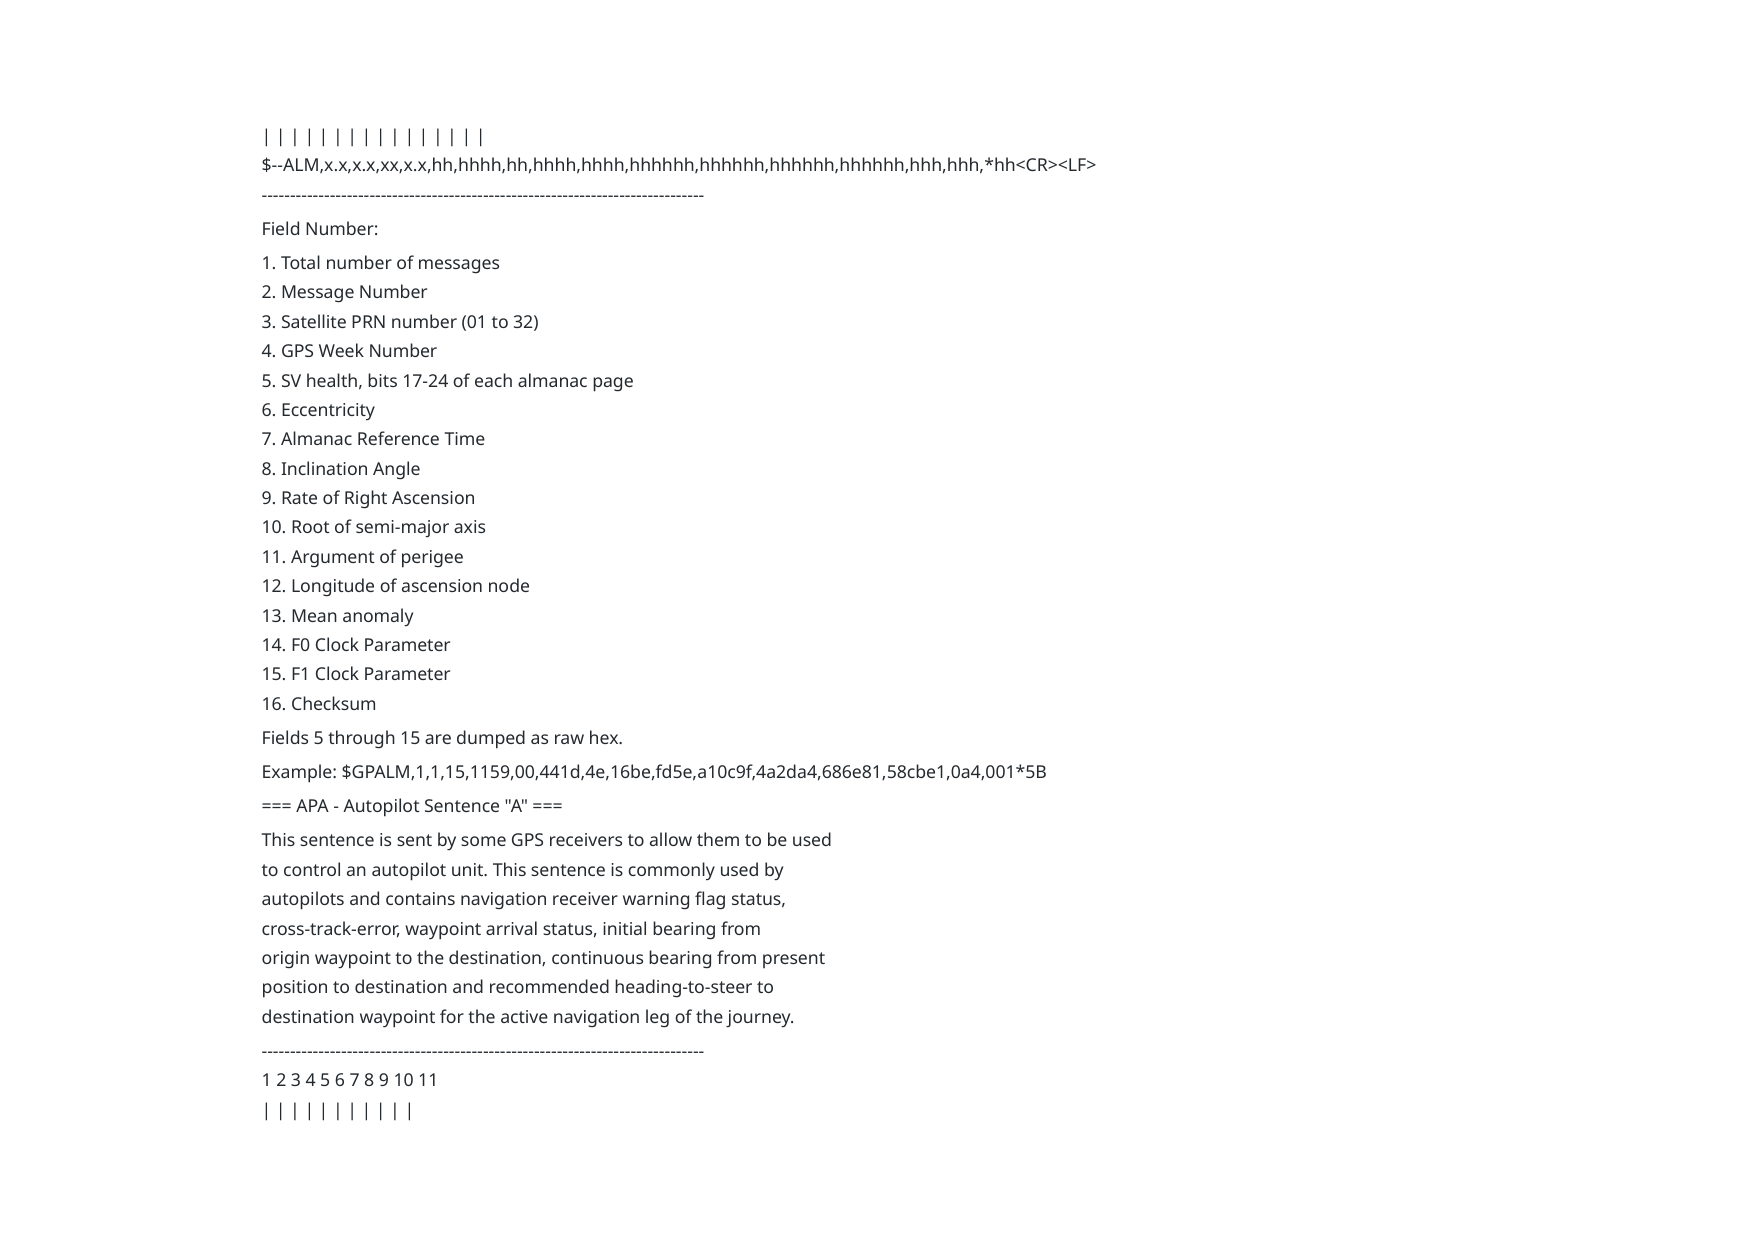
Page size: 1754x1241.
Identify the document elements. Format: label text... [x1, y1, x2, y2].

table_cell 15. F1 Clock Parameter [261, 656, 1636, 686]
table_cell [261, 749, 1636, 754]
table_cell [118, 940, 261, 969]
table_cell ------------------------------------------------------------------------------ [261, 1033, 1636, 1062]
table_cell 11. Argument of perigee [261, 539, 1636, 568]
table_cell [118, 969, 261, 999]
table_cell [118, 1092, 261, 1121]
table_cell [118, 911, 261, 940]
table_cell origin waypoint to the destination, continuous bearing from present [261, 940, 1636, 969]
table_cell autopilots and contains navigation receiver warning flag status, [261, 881, 1636, 911]
table_cell | | | | | | | | | | | | | | | | [261, 118, 1636, 147]
table_cell === APA - Autopilot Sentence "A" === [261, 788, 1636, 818]
table_cell [118, 333, 261, 363]
table_cell [118, 392, 261, 421]
table_cell [118, 656, 261, 686]
table_cell 16. Checksum [261, 686, 1636, 715]
table_cell [118, 823, 261, 852]
table_cell [118, 784, 261, 788]
table_cell [118, 749, 261, 754]
table_cell 7. Almanac Reference Time [261, 421, 1636, 451]
table_cell position to destination and recommended heading-to-steer to [261, 969, 1636, 999]
table_cell 1 2 3 4 5 6 7 8 9 10 11 [261, 1062, 1636, 1092]
table_cell [118, 211, 261, 240]
table_cell [118, 788, 261, 818]
table_cell destination waypoint for the active navigation leg of the journey. [261, 999, 1636, 1028]
table_cell [261, 818, 1636, 822]
table_cell [118, 245, 261, 274]
table_cell [261, 206, 1636, 211]
table_cell 10. Root of semi-major axis [261, 510, 1636, 539]
table_cell 6. Eccentricity [261, 392, 1636, 421]
table_cell [118, 118, 261, 147]
table_cell [118, 363, 261, 392]
table_cell 14. F0 Clock Parameter [261, 627, 1636, 656]
table_cell [118, 1028, 261, 1033]
table_cell [118, 148, 261, 177]
table_cell [118, 598, 261, 627]
table_cell [118, 510, 261, 539]
table_cell [118, 627, 261, 656]
table_cell | | | | | | | | | | | [261, 1092, 1636, 1121]
table_cell Fields 5 through 15 are dumped as raw hex. [261, 720, 1636, 749]
table_cell ------------------------------------------------------------------------------ [261, 177, 1636, 206]
table_cell [118, 1062, 261, 1092]
table_cell [261, 1028, 1636, 1033]
table_cell 8. Inclination Angle [261, 451, 1636, 480]
table_cell 4. GPS Week Number [261, 333, 1636, 363]
table_cell [118, 720, 261, 749]
table_cell [118, 568, 261, 598]
table_cell $--ALM,x.x,x.x,xx,x.x,hh,hhhh,hh,hhhh,hhhh,hhhhhh,hhhhhh,hhhhhh,hhhhhh,hhh,hhh,*hh<CR><LF> [261, 148, 1636, 177]
table_cell [118, 686, 261, 715]
table_cell [261, 784, 1636, 788]
table_cell [118, 240, 261, 245]
table_cell cross-track-error, waypoint arrival status, initial bearing from [261, 911, 1636, 940]
table_cell [118, 177, 261, 206]
table_cell [118, 206, 261, 211]
table_cell Field Number: [261, 211, 1636, 240]
table_cell 1. Total number of messages [261, 245, 1636, 274]
table_cell Example: $GPALM,1,1,15,1159,00,441d,4e,16be,fd5e,a10c9f,4a2da4,686e81,58cbe1,0a4,001*5B [261, 754, 1636, 783]
table_cell [118, 999, 261, 1028]
table_cell 2. Message Number [261, 275, 1636, 304]
table_cell to control an autopilot unit. This sentence is commonly used by [261, 852, 1636, 881]
table_cell [118, 881, 261, 911]
table_cell This sentence is sent by some GPS receivers to allow them to be used [261, 823, 1636, 852]
table_cell 12. Longitude of ascension node [261, 568, 1636, 598]
table_cell 5. SV health, bits 17-24 of each almanac page [261, 363, 1636, 392]
table_cell [118, 754, 261, 783]
table_cell [118, 421, 261, 451]
table_cell [118, 852, 261, 881]
table_cell [118, 451, 261, 480]
table_cell [118, 1033, 261, 1062]
table_cell [118, 480, 261, 509]
table_cell [118, 539, 261, 568]
table_cell 13. Mean anomaly [261, 598, 1636, 627]
table_cell 9. Rate of Right Ascension [261, 480, 1636, 509]
table_cell [118, 818, 261, 822]
table_cell [118, 715, 261, 720]
table_cell 3. Satellite PRN number (01 to 32) [261, 304, 1636, 333]
table_cell [261, 715, 1636, 720]
table_cell [118, 275, 261, 304]
table_cell [118, 304, 261, 333]
table_cell [261, 240, 1636, 245]
